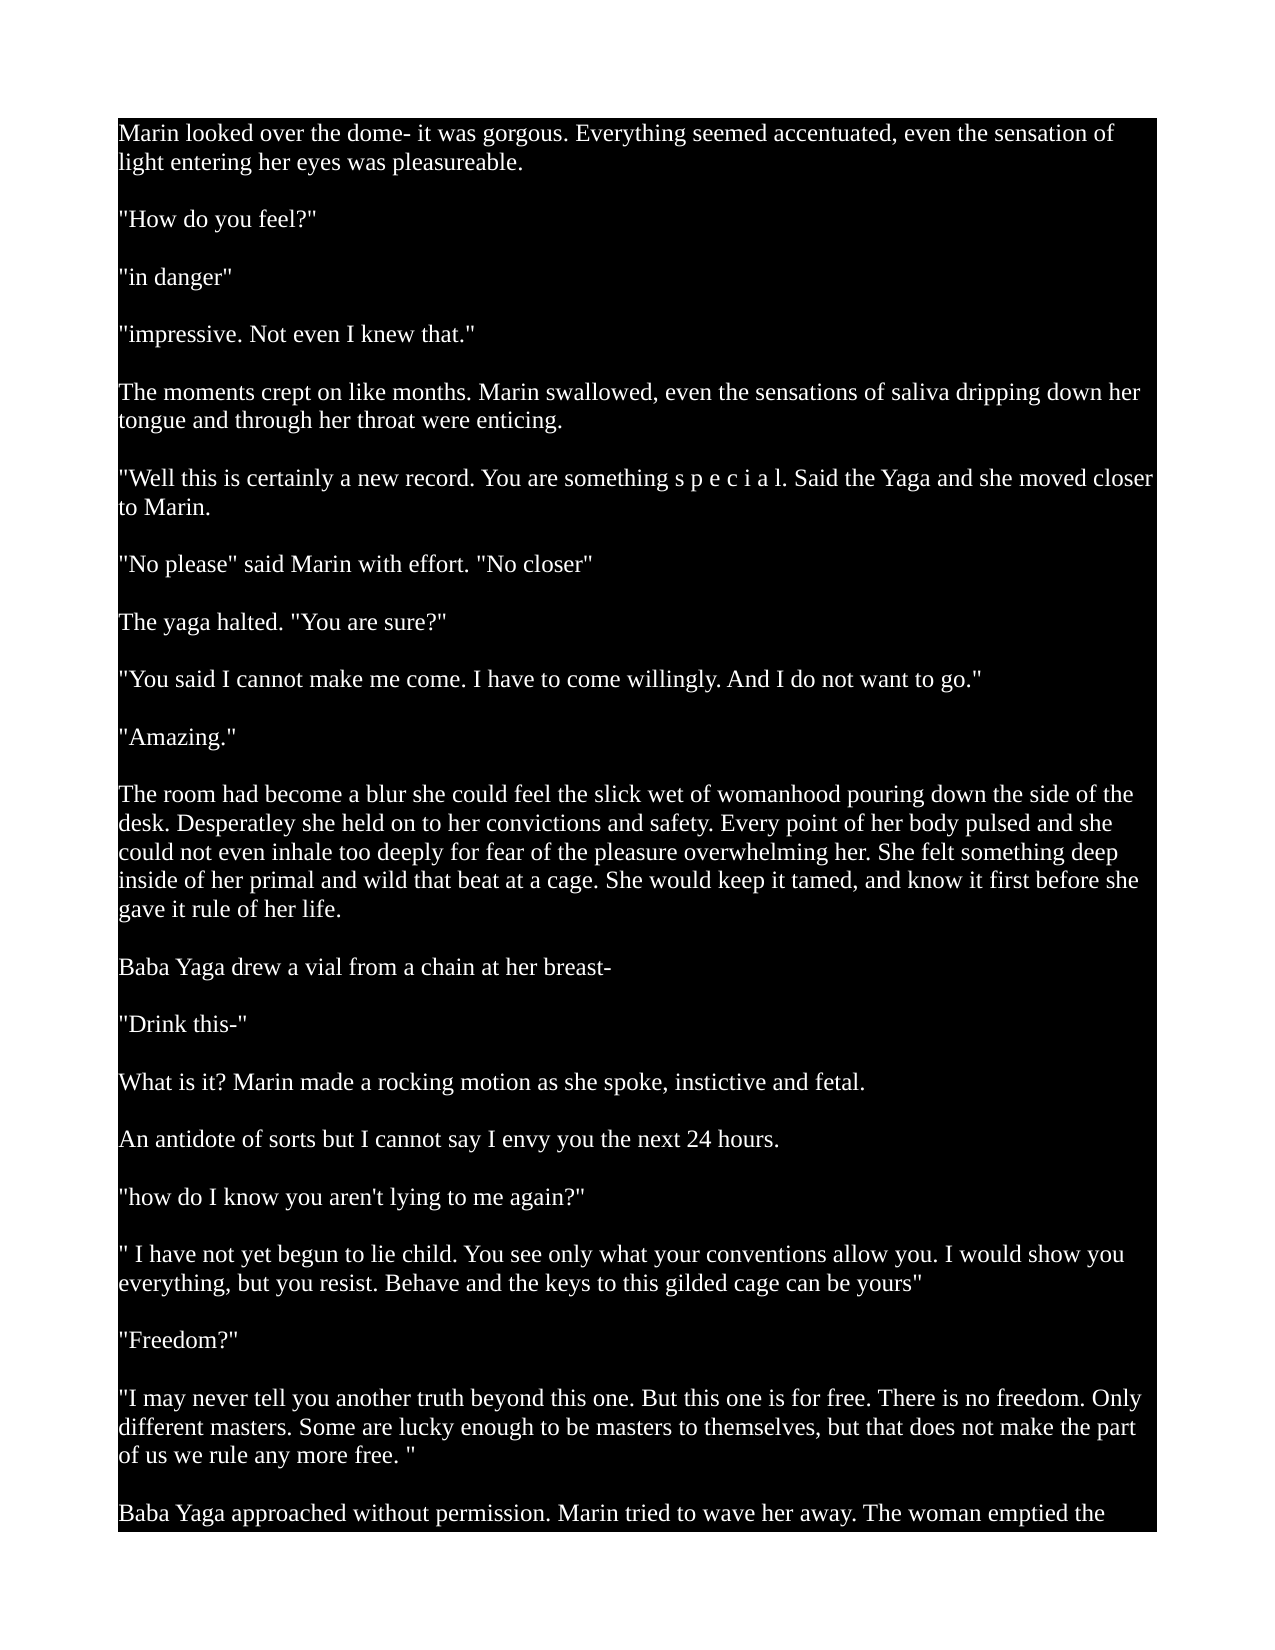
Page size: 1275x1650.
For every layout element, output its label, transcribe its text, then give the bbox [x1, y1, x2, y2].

text Baba Yaga drew a vial from a chain at her breast- [118, 952, 1157, 981]
text "how do I know you aren't lying to me again?" [118, 1182, 1157, 1211]
text Marin looked over the dome- it was gorgous. Everything seemed accentuated, even the sensation of light entering her eyes was pleasureable. [118, 118, 1157, 176]
text "in danger" [118, 262, 1157, 291]
text "How do you feel?" [118, 204, 1157, 233]
text An antidote of sorts but I cannot say I envy you the next 24 hours. [118, 1124, 1157, 1153]
text Baba Yaga approached without permission. Marin tried to wave her away. The woman emptied the [118, 1498, 1157, 1527]
text "You said I cannot make me come. I have to come willingly. And I do not want to go." "Amazing." [118, 664, 1157, 751]
text "No please" said Marin with effort. "No closer" [118, 549, 1157, 578]
text The yaga halted. "You are sure?" [118, 607, 1157, 636]
text "Drink this-" [118, 1009, 1157, 1038]
text "Freedom?" "I may never tell you another truth beyond this one. But this one is for free. There is no freedom. Only different masters. Some are lucky enough to be masters to themselves, but that does not make the part of us we rule any more free. " [118, 1326, 1157, 1469]
text "impressive. Not even I knew that." [118, 319, 1157, 348]
text "Well this is certainly a new record. You are something s p e c i a l. Said the Yaga and she moved closer to Marin. [118, 463, 1157, 521]
text What is it? Marin made a rocking motion as she spoke, instictive and fetal. [118, 1067, 1157, 1096]
text The moments crept on like months. Marin swallowed, even the sensations of saliva dripping down her tongue and through her throat were enticing. [118, 377, 1157, 434]
text " I have not yet begun to lie child. You see only what your conventions allow you. I would show you everything, but you resist. Behave and the keys to this gilded cage can be yours" [118, 1239, 1157, 1297]
text The room had become a blur she could feel the slick wet of womanhood pouring down the side of the desk. Desperatley she held on to her convictions and safety. Every point of her body pulsed and she could not even inhale too deeply for fear of the pleasure overwhelming her. She felt something deep inside of her primal and wild that beat at a cage. She would keep it tamed, and know it first before she gave it rule of her life. [118, 779, 1157, 923]
